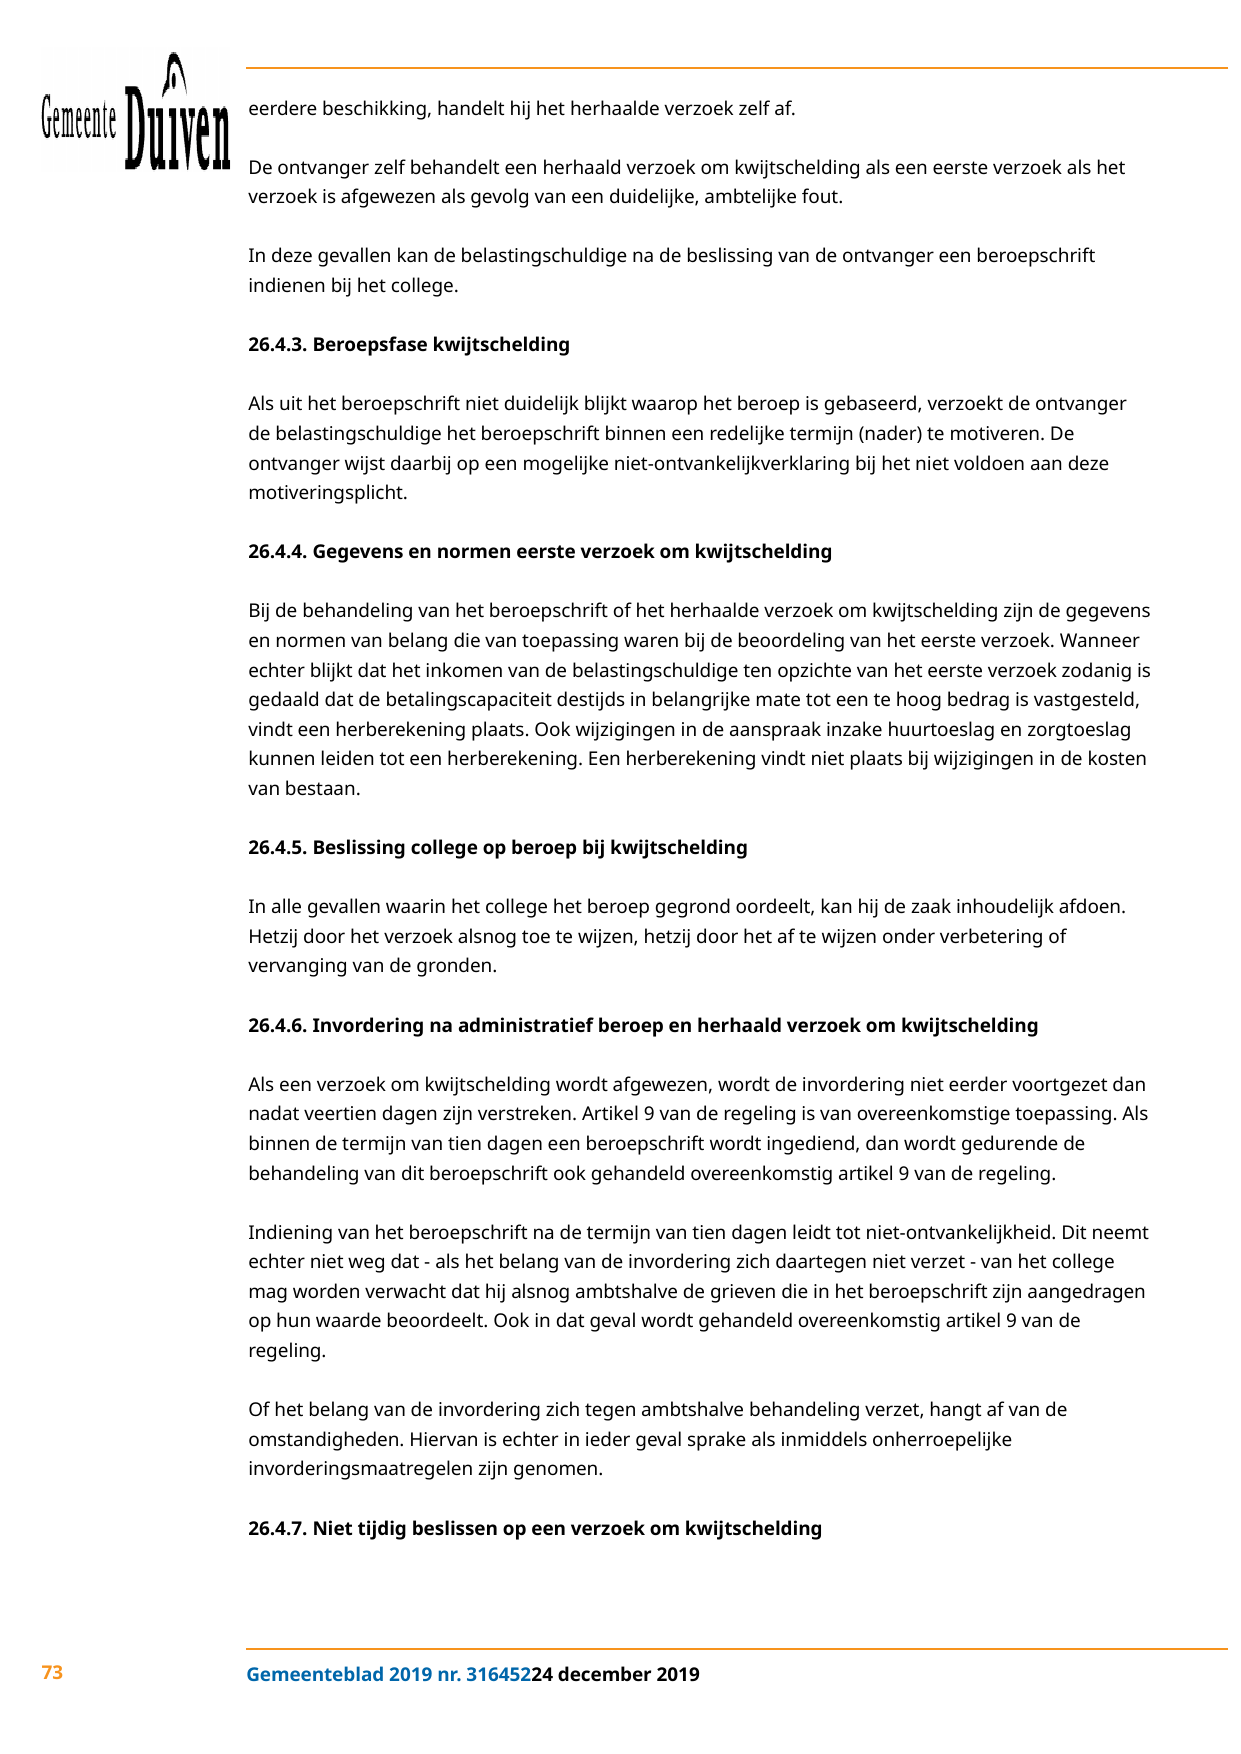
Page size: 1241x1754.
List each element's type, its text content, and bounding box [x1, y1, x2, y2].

text 26.4.4. Gegevens en normen eerste verzoek om kwijtschelding [248, 538, 1152, 564]
text 26.4.6. Invordering na administratief beroep en herhaald verzoek om kwijtschelding [248, 1012, 1152, 1038]
text Bij de behandeling van het beroepschrift of het herhaalde verzoek om kwijtschelding zijn de gegevens en normen van belang die van toepassing waren bij de beoordeling van het eerste verzoek. Wanneer echter blijkt dat het inkomen van de belastingschuldige ten opzichte van het eerste verzoek zodanig is gedaald dat de betalingscapaciteit destijds in belangrijke mate tot een te hoog bedrag is vastgesteld, vindt een herberekening plaats. Ook wijzigingen in de aanspraak inzake huurtoeslag en zorgtoeslag kunnen leiden tot een herberekening. Een herberekening vindt niet plaats bij wijzigingen in de kosten van bestaan. [248, 598, 1152, 801]
text Of het belang van de invordering zich tegen ambtshalve behandeling verzet, hangt af van de omstandigheden. Hiervan is echter in ieder geval sprake als inmiddels onherroepelijke invorderingsmaatregelen zijn genomen. [248, 1396, 1152, 1481]
text De ontvanger zelf behandelt een herhaald verzoek om kwijtschelding als een eerste verzoek als het verzoek is afgewezen als gevolg van een duidelijke, ambtelijke fout. [248, 154, 1152, 209]
text In deze gevallen kan de belastingschuldige na de beslissing van de ontvanger een beroepschrift indienen bij het college. [248, 243, 1152, 298]
text eerdere beschikking, handelt hij het herhaalde verzoek zelf af. [248, 95, 1152, 121]
text In alle gevallen waarin het college het beroep gegrond oordeelt, kan hij de zaak inhoudelijk afdoen. Hetzij door het verzoek alsnog toe te wijzen, hetzij door het af te wijzen onder verbetering of vervanging van de gronden. [248, 893, 1152, 978]
text 26.4.5. Beslissing college op beroep bij kwijtschelding [248, 834, 1152, 860]
text Indiening van het beroepschrift na de termijn van tien dagen leidt tot niet-ontvankelijkheid. Dit neemt echter niet weg dat - als het belang van de invordering zich daartegen niet verzet - van het college mag worden verwacht dat hij alsnog ambtshalve de grieven die in het beroepschrift zijn aangedragen op hun waarde beoordeelt. Ook in dat geval wordt gehandeld overeenkomstig artikel 9 van de regeling. [248, 1219, 1152, 1363]
picture [41, 47, 231, 172]
text Als uit het beroepschrift niet duidelijk blijkt waarop het beroep is gebaseerd, verzoekt de ontvanger de belastingschuldige het beroepschrift binnen een redelijke termijn (nader) te motiveren. De ontvanger wijst daarbij op een mogelijke niet-ontvankelijkverklaring bij het niet voldoen aan deze motiveringsplicht. [248, 391, 1152, 505]
text 26.4.3. Beroepsfase kwijtschelding [248, 331, 1152, 357]
text Als een verzoek om kwijtschelding wordt afgewezen, wordt de invordering niet eerder voortgezet dan nadat veertien dagen zijn verstreken. Artikel 9 van de regeling is van overeenkomstige toepassing. Als binnen de termijn van tien dagen een beroepschrift wordt ingediend, dan wordt gedurende de behandeling van dit beroepschrift ook gehandeld overeenkomstig artikel 9 van de regeling. [248, 1071, 1152, 1186]
text 26.4.7. Niet tijdig beslissen op een verzoek om kwijtschelding [248, 1515, 1152, 1541]
